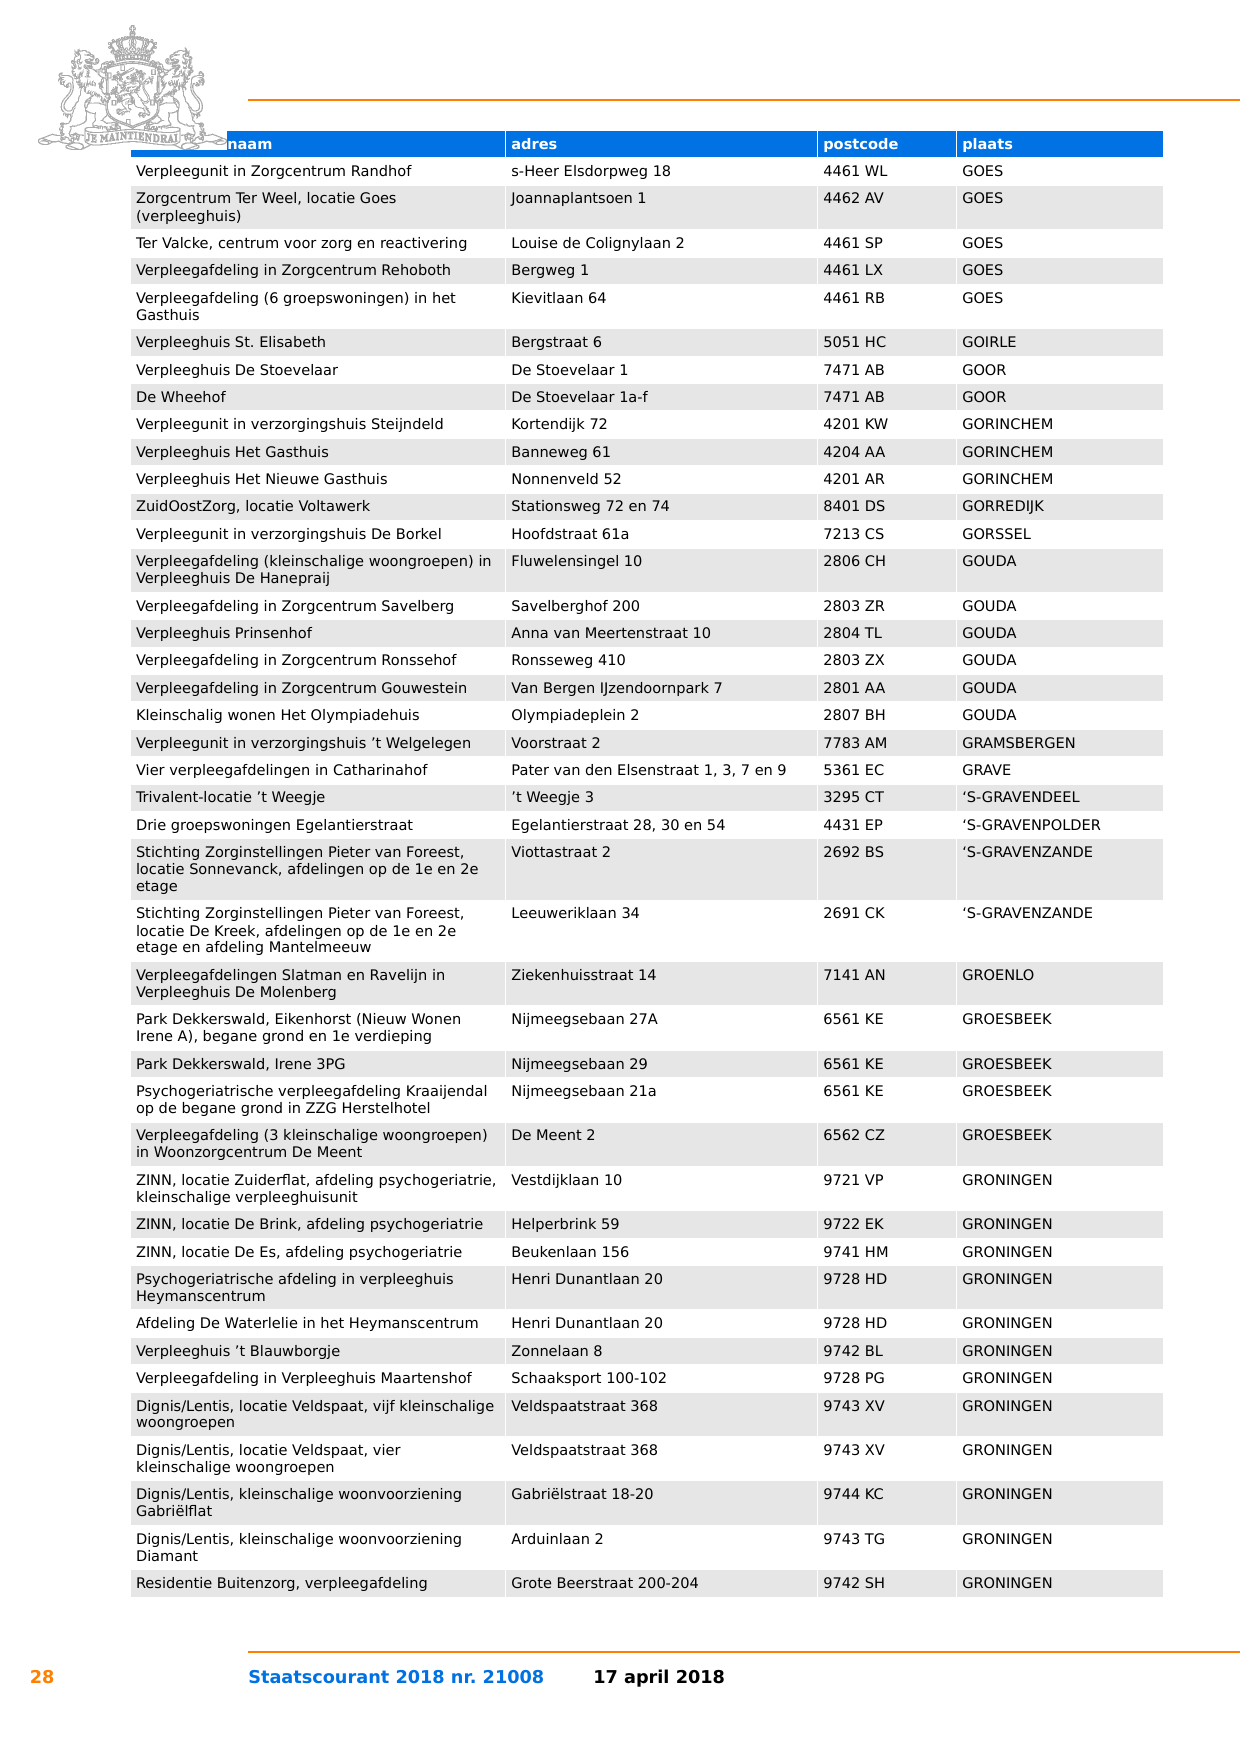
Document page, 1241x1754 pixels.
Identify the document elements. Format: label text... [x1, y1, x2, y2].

table_cell Verpleeghuis ’t Blauwborgje [131, 1338, 505, 1364]
table_cell 6561 KE [818, 1078, 956, 1122]
table_cell 4431 EP [818, 812, 956, 838]
table_cell Bergstraat 6 [506, 329, 817, 356]
table_cell 9741 HM [818, 1239, 956, 1265]
table_cell ZuidOostZorg, locatie Voltawerk [131, 494, 505, 520]
table_cell ZINN, locatie De Brink, afdeling psychogeriatrie [131, 1211, 505, 1238]
table_cell 2803 ZR [818, 593, 956, 619]
table_cell Van Bergen IJzendoornpark 7 [506, 675, 817, 701]
table_cell 7213 CS [818, 521, 956, 547]
table_cell De Wheehof [131, 384, 505, 410]
table_cell 2804 TL [818, 620, 956, 647]
table_cell GOUDA [957, 703, 1163, 729]
table_cell GRONINGEN [957, 1526, 1163, 1569]
table_cell GORINCHEM [957, 411, 1163, 438]
table_cell Drie groepswoningen Egelantierstraat [131, 812, 505, 838]
table_cell GRAMSBERGEN [957, 730, 1163, 756]
table_cell 6562 CZ [818, 1123, 956, 1166]
picture [38, 25, 227, 150]
table_cell 2806 CH [818, 549, 956, 592]
table_cell GRONINGEN [957, 1239, 1163, 1265]
table_cell Dignis/Lentis, kleinschalige woonvoorziening Gabriëlflat [131, 1481, 505, 1525]
table_cell GOIRLE [957, 329, 1163, 356]
table_cell Leeuweriklaan 34 [506, 901, 817, 961]
table_cell GOOR [957, 384, 1163, 410]
table_cell De Stoevelaar 1 [506, 357, 817, 383]
table_cell Dignis/Lentis, locatie Veldspaat, vier kleinschalige woongroepen [131, 1437, 505, 1480]
table_cell GROESBEEK [957, 1006, 1163, 1050]
table_cell 2691 CK [818, 901, 956, 961]
table_cell GROESBEEK [957, 1051, 1163, 1077]
table_cell Joannaplantsoen 1 [506, 186, 817, 229]
table_cell 9728 PG [818, 1365, 956, 1392]
table_cell Verpleeghuis De Stoevelaar [131, 357, 505, 383]
table_cell Louise de Colignylaan 2 [506, 230, 817, 256]
table_cell Verpleeghuis St. Elisabeth [131, 329, 505, 356]
table_cell 9742 BL [818, 1338, 956, 1364]
table_cell GRONINGEN [957, 1338, 1163, 1364]
table_cell GROESBEEK [957, 1123, 1163, 1166]
table_cell 7471 AB [818, 357, 956, 383]
table_header plaats [957, 131, 1163, 157]
table_cell Psychogeriatrische verpleegafdeling Kraaijendal op de begane grond in ZZG Herstelhotel [131, 1078, 505, 1122]
table_cell Olympiadeplein 2 [506, 703, 817, 729]
table_cell 4461 SP [818, 230, 956, 256]
table_cell Park Dekkerswald, Eikenhorst (Nieuw Wonen Irene A), begane grond en 1e verdieping [131, 1006, 505, 1050]
table_cell 2803 ZX [818, 648, 956, 674]
table_cell ZINN, locatie Zuiderflat, afdeling psychogeriatrie, kleinschalige verpleeghuisunit [131, 1167, 505, 1210]
table_cell Vier verpleegafdelingen in Catharinahof [131, 757, 505, 783]
table_cell Henri Dunantlaan 20 [506, 1311, 817, 1337]
table_cell Verpleegunit in verzorgingshuis Steijndeld [131, 411, 505, 438]
table_cell Park Dekkerswald, Irene 3PG [131, 1051, 505, 1077]
table_cell 5361 EC [818, 757, 956, 783]
table_header adres [506, 131, 817, 157]
table_cell ‘S-GRAVENPOLDER [957, 812, 1163, 838]
table_cell Afdeling De Waterlelie in het Heymanscentrum [131, 1311, 505, 1337]
table_cell 2807 BH [818, 703, 956, 729]
table_cell Verpleegafdeling (6 groepswoningen) in het Gasthuis [131, 285, 505, 328]
table_cell Psychogeriatrische afdeling in verpleeghuis Heymanscentrum [131, 1266, 505, 1309]
table_cell 4201 AR [818, 466, 956, 493]
table_cell GRONINGEN [957, 1570, 1163, 1597]
table_cell Verpleegafdeling in Zorgcentrum Rehoboth [131, 258, 505, 284]
table_cell GROENLO [957, 962, 1163, 1005]
table_cell GORREDIJK [957, 494, 1163, 520]
table_header naam [131, 131, 505, 157]
table_cell 3295 CT [818, 785, 956, 811]
table_cell 4201 KW [818, 411, 956, 438]
table_cell Ziekenhuisstraat 14 [506, 962, 817, 1005]
table_cell De Meent 2 [506, 1123, 817, 1166]
table_cell GROESBEEK [957, 1078, 1163, 1122]
table_cell 9743 TG [818, 1526, 956, 1569]
table_cell Dignis/Lentis, kleinschalige woonvoorziening Diamant [131, 1526, 505, 1569]
table_cell GRONINGEN [957, 1393, 1163, 1436]
table_cell GOES [957, 158, 1163, 185]
table_cell ‘S-GRAVENZANDE [957, 901, 1163, 961]
table_cell 7471 AB [818, 384, 956, 410]
table_cell 9728 HD [818, 1311, 956, 1337]
table_cell 4462 AV [818, 186, 956, 229]
table_cell ZINN, locatie De Es, afdeling psychogeriatrie [131, 1239, 505, 1265]
table_cell GOOR [957, 357, 1163, 383]
table_cell GOUDA [957, 620, 1163, 647]
table_cell GORINCHEM [957, 439, 1163, 465]
table_cell 5051 HC [818, 329, 956, 356]
table_cell GOES [957, 186, 1163, 229]
table_cell GRONINGEN [957, 1211, 1163, 1238]
table_cell Stichting Zorginstellingen Pieter van Foreest, locatie Sonnevanck, afdelingen op de 1e en 2e etage [131, 839, 505, 900]
table_cell Vestdijklaan 10 [506, 1167, 817, 1210]
table_cell 4461 WL [818, 158, 956, 185]
table_cell Egelantierstraat 28, 30 en 54 [506, 812, 817, 838]
table_cell Anna van Meertenstraat 10 [506, 620, 817, 647]
table_cell 4461 RB [818, 285, 956, 328]
table_cell Verpleeghuis Het Gasthuis [131, 439, 505, 465]
table_cell 4461 LX [818, 258, 956, 284]
table_cell 9743 XV [818, 1393, 956, 1436]
table_cell 9744 KC [818, 1481, 956, 1525]
table_cell Gabriëlstraat 18-20 [506, 1481, 817, 1525]
table_cell GORSSEL [957, 521, 1163, 547]
table_cell Banneweg 61 [506, 439, 817, 465]
table_cell Nijmeegsebaan 29 [506, 1051, 817, 1077]
table_cell GOES [957, 230, 1163, 256]
table_cell 9728 HD [818, 1266, 956, 1309]
table_cell Verpleeghuis Prinsenhof [131, 620, 505, 647]
table_cell s-Heer Elsdorpweg 18 [506, 158, 817, 185]
table_cell Trivalent-locatie ’t Weegje [131, 785, 505, 811]
table_cell Stationsweg 72 en 74 [506, 494, 817, 520]
table_cell Veldspaatstraat 368 [506, 1393, 817, 1436]
table_cell GRONINGEN [957, 1167, 1163, 1210]
table_cell Verpleegafdeling in Zorgcentrum Ronssehof [131, 648, 505, 674]
table_cell Verpleeghuis Het Nieuwe Gasthuis [131, 466, 505, 493]
table_cell 7783 AM [818, 730, 956, 756]
table_cell GOUDA [957, 675, 1163, 701]
table_cell Verpleegafdeling in Verpleeghuis Maartenshof [131, 1365, 505, 1392]
table_cell Verpleegafdelingen Slatman en Ravelijn in Verpleeghuis De Molenberg [131, 962, 505, 1005]
table_cell Zorgcentrum Ter Weel, locatie Goes (verpleeghuis) [131, 186, 505, 229]
table_cell Kievitlaan 64 [506, 285, 817, 328]
table_cell Stichting Zorginstellingen Pieter van Foreest, locatie De Kreek, afdelingen op de 1e en 2e etage en afdeling Mantelmeeuw [131, 901, 505, 961]
table_cell Verpleegunit in verzorgingshuis ’t Welgelegen [131, 730, 505, 756]
table_cell Nijmeegsebaan 21a [506, 1078, 817, 1122]
table_cell Nonnenveld 52 [506, 466, 817, 493]
table_cell Ronsseweg 410 [506, 648, 817, 674]
table_cell Verpleegunit in Zorgcentrum Randhof [131, 158, 505, 185]
table_cell 4204 AA [818, 439, 956, 465]
table_cell Bergweg 1 [506, 258, 817, 284]
table_cell 2692 BS [818, 839, 956, 900]
table_cell ‘S-GRAVENDEEL [957, 785, 1163, 811]
table_cell Hoofdstraat 61a [506, 521, 817, 547]
table_cell Grote Beerstraat 200-204 [506, 1570, 817, 1597]
table_cell Voorstraat 2 [506, 730, 817, 756]
table_cell 7141 AN [818, 962, 956, 1005]
table_cell Helperbrink 59 [506, 1211, 817, 1238]
table_cell GOES [957, 258, 1163, 284]
table_cell Nijmeegsebaan 27A [506, 1006, 817, 1050]
table_cell Viottastraat 2 [506, 839, 817, 900]
table_cell GRONINGEN [957, 1266, 1163, 1309]
table_cell ’t Weegje 3 [506, 785, 817, 811]
table_cell 2801 AA [818, 675, 956, 701]
table_cell Fluwelensingel 10 [506, 549, 817, 592]
table_cell 6561 KE [818, 1006, 956, 1050]
table_cell Verpleegunit in verzorgingshuis De Borkel [131, 521, 505, 547]
table_cell GOUDA [957, 593, 1163, 619]
table_cell 9742 SH [818, 1570, 956, 1597]
table_cell GRONINGEN [957, 1437, 1163, 1480]
table_cell 9743 XV [818, 1437, 956, 1480]
table_cell Zonnelaan 8 [506, 1338, 817, 1364]
table_cell GRONINGEN [957, 1365, 1163, 1392]
table_cell Henri Dunantlaan 20 [506, 1266, 817, 1309]
table_cell GOUDA [957, 549, 1163, 592]
table_cell GRONINGEN [957, 1481, 1163, 1525]
table_cell Kleinschalig wonen Het Olympiadehuis [131, 703, 505, 729]
table_cell GOUDA [957, 648, 1163, 674]
table_cell Savelberghof 200 [506, 593, 817, 619]
table_cell GORINCHEM [957, 466, 1163, 493]
table_cell Schaaksport 100-102 [506, 1365, 817, 1392]
table_cell 9721 VP [818, 1167, 956, 1210]
table_cell Verpleegafdeling (3 kleinschalige woongroepen) in Woonzorgcentrum De Meent [131, 1123, 505, 1166]
table_cell 6561 KE [818, 1051, 956, 1077]
table_cell Beukenlaan 156 [506, 1239, 817, 1265]
table_cell Dignis/Lentis, locatie Veldspaat, vijf kleinschalige woongroepen [131, 1393, 505, 1436]
table_cell 8401 DS [818, 494, 956, 520]
table_cell Arduinlaan 2 [506, 1526, 817, 1569]
table_cell Verpleegafdeling in Zorgcentrum Savelberg [131, 593, 505, 619]
table_cell Verpleegafdeling (kleinschalige woongroepen) in Verpleeghuis De Hanepraij [131, 549, 505, 592]
table_cell GOES [957, 285, 1163, 328]
table_cell Residentie Buitenzorg, verpleegafdeling [131, 1570, 505, 1597]
table_cell Kortendijk 72 [506, 411, 817, 438]
table_cell Verpleegafdeling in Zorgcentrum Gouwestein [131, 675, 505, 701]
table_cell Ter Valcke, centrum voor zorg en reactivering [131, 230, 505, 256]
table_cell GRAVE [957, 757, 1163, 783]
table_header postcode [818, 131, 956, 157]
table_cell GRONINGEN [957, 1311, 1163, 1337]
table_cell De Stoevelaar 1a-f [506, 384, 817, 410]
table_cell 9722 EK [818, 1211, 956, 1238]
table_cell Veldspaatstraat 368 [506, 1437, 817, 1480]
table_cell Pater van den Elsenstraat 1, 3, 7 en 9 [506, 757, 817, 783]
table_cell ‘S-GRAVENZANDE [957, 839, 1163, 900]
